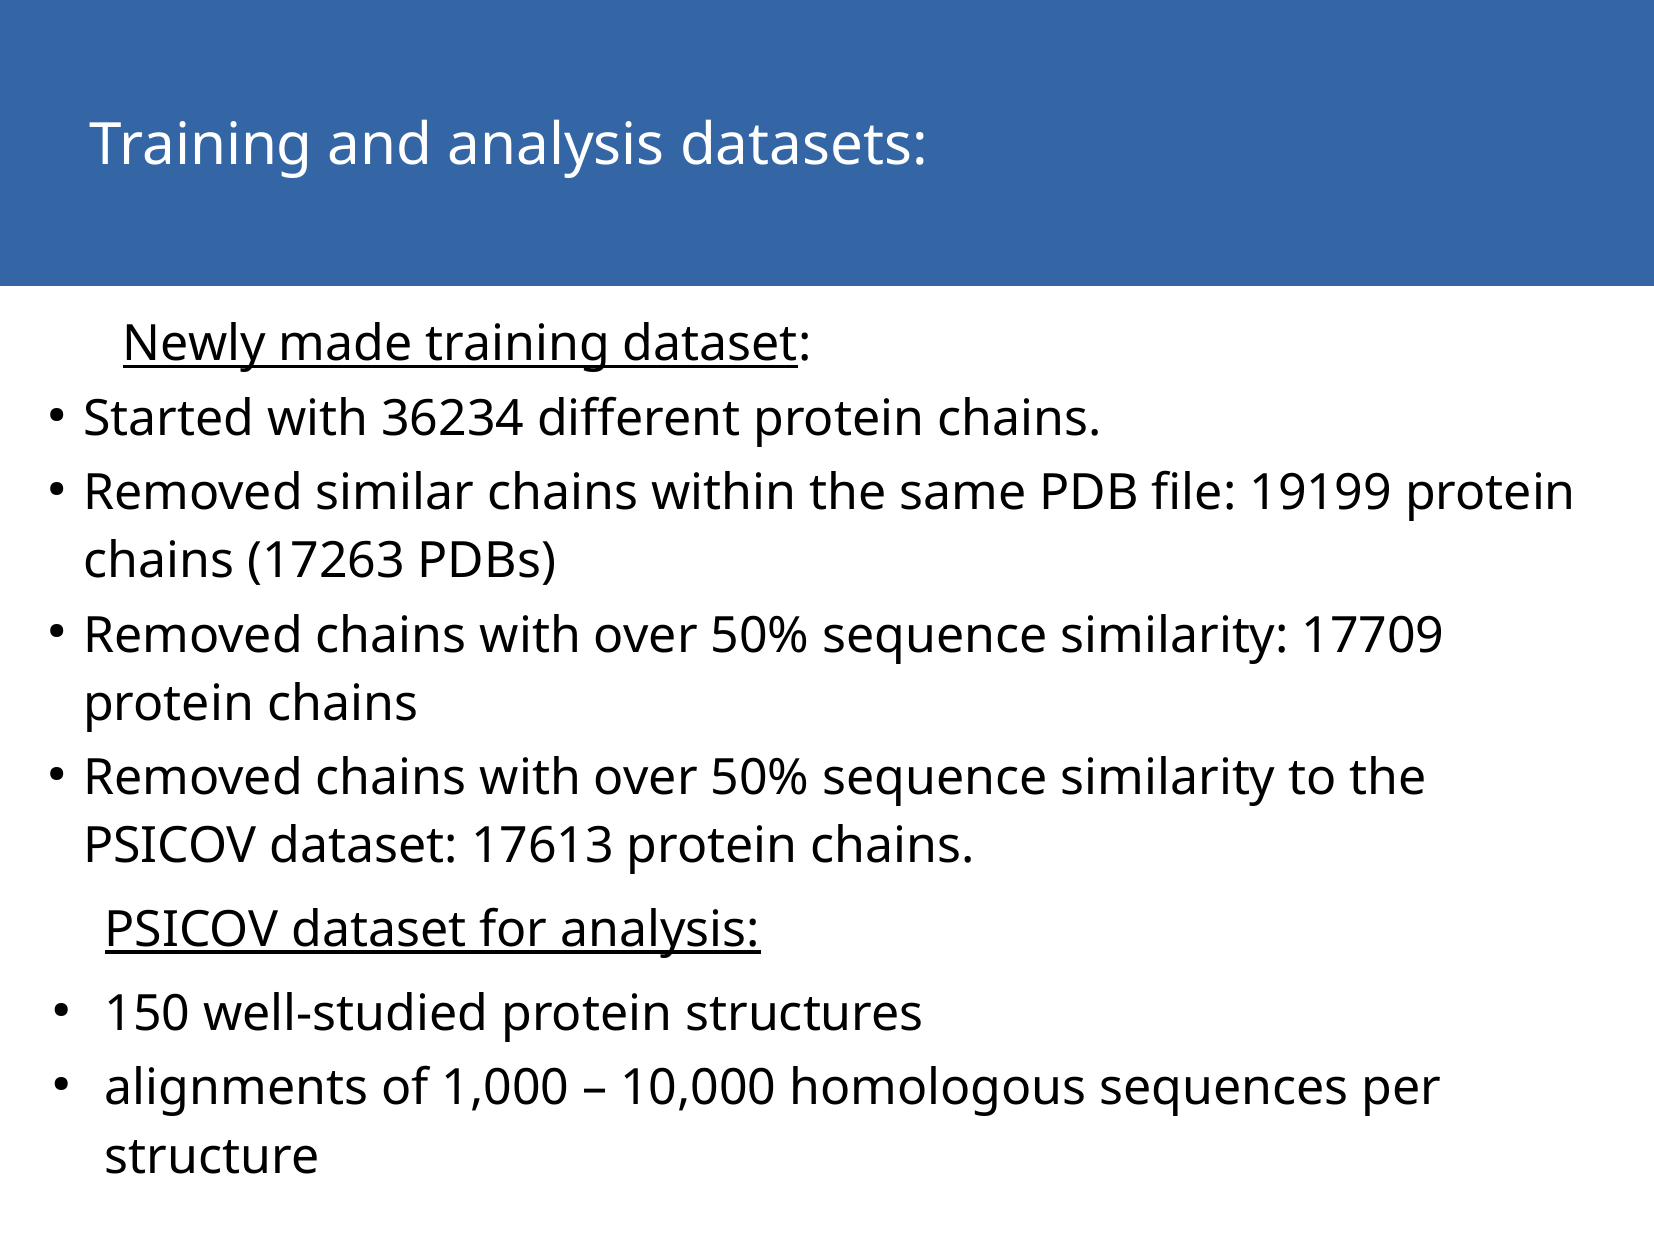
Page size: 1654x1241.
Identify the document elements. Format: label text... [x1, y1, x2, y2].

text_box PSICOV dataset for analysis: 150 well-studied protein structures alignments of 1,000 – 10,000 homologous sequences per structure [37, 875, 1621, 1186]
text_box Training and analysis datasets: [0, 0, 1654, 286]
text_box Newly made training dataset: Started with 36234 different protein chains. Removed similar chains within the same PDB file: 19199 protein chains (17263 PDBs) Removed chains with over 50% sequence similarity: 17709 protein chains Removed chains with over 50% sequence similarity to the PSICOV dataset: 17613 protein chains. [33, 300, 1609, 974]
